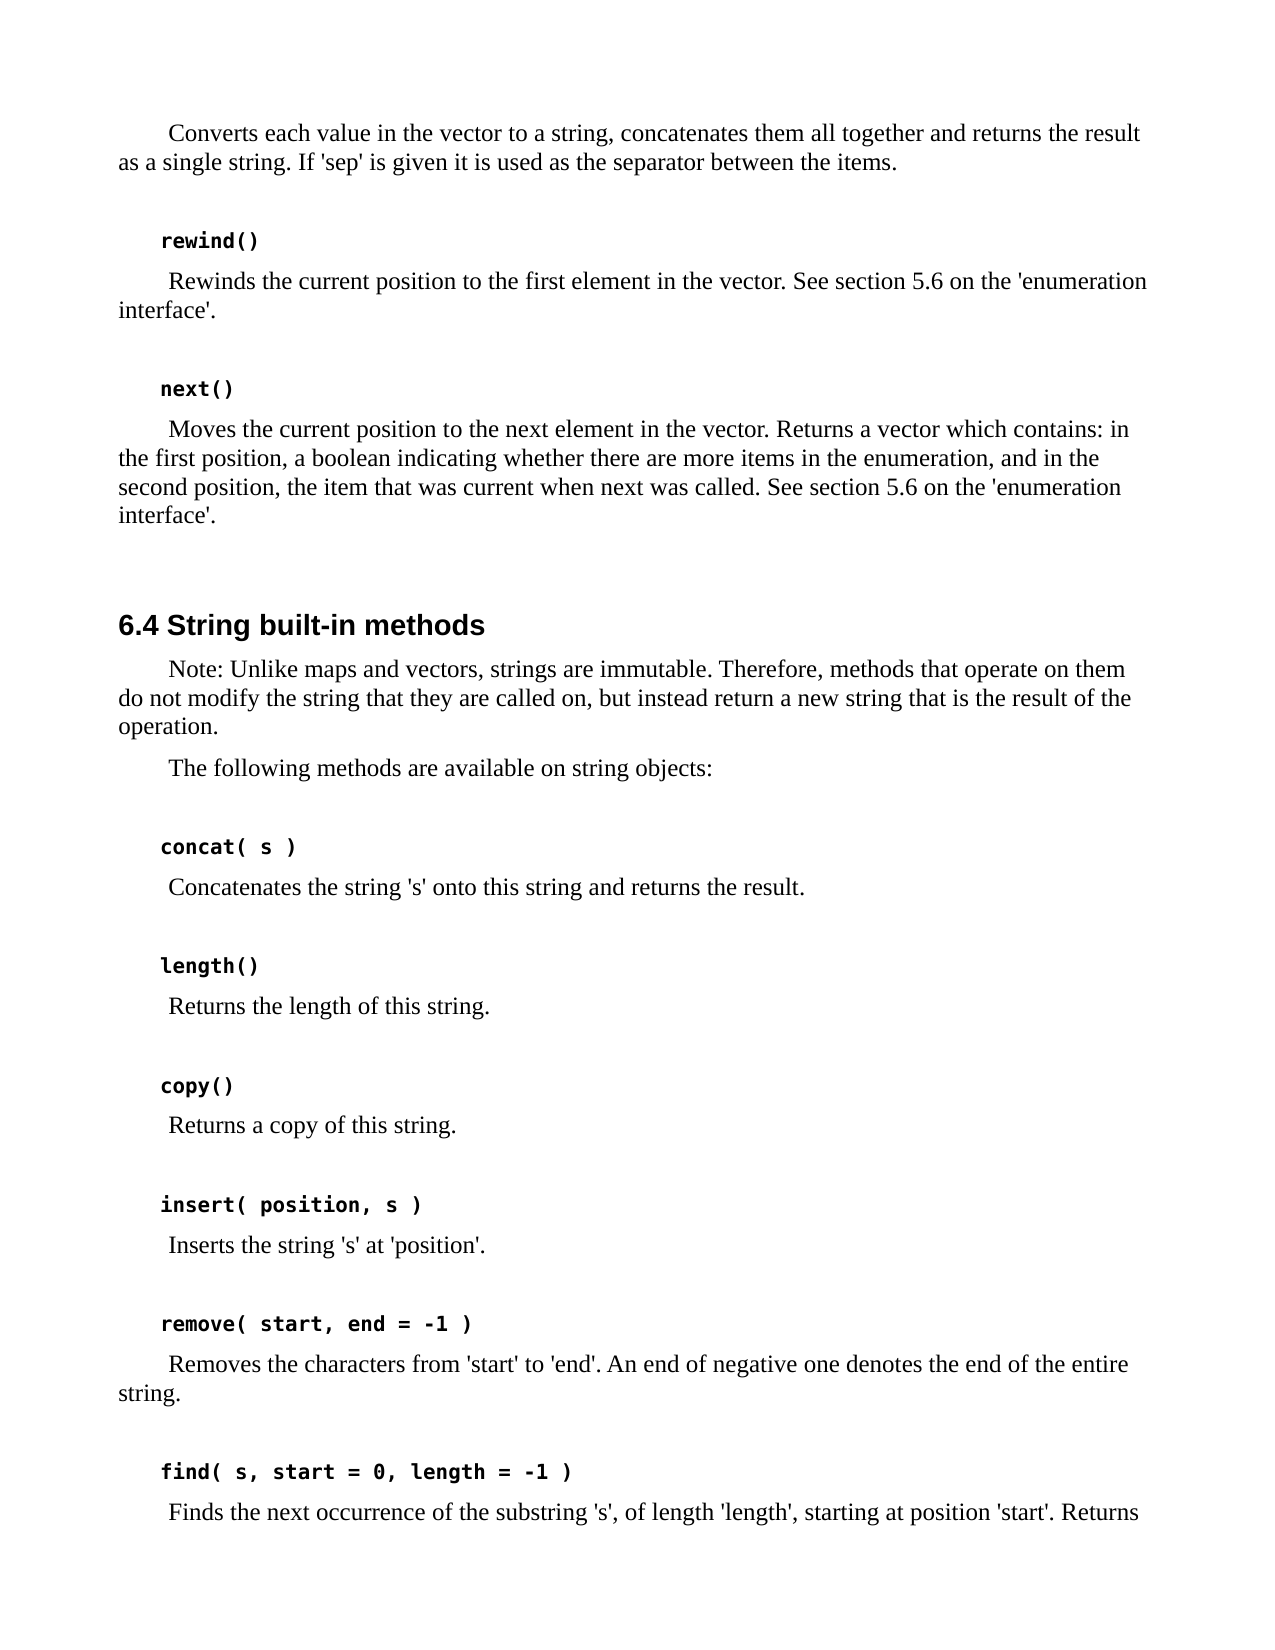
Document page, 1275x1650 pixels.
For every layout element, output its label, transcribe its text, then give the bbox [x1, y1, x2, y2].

text remove( start, end = -1 ) [118, 1312, 1157, 1337]
subtitle 6.4 String built-in methods [118, 608, 1157, 641]
text next() [118, 377, 1157, 402]
text Converts each value in the vector to a string, concatenates them all together and returns the result as a single string. If 'sep' is given it is used as the separator between the items. [118, 118, 1157, 176]
text Inserts the string 's' at 'position'. [118, 1230, 1157, 1258]
text concat( s ) [118, 835, 1157, 859]
text Returns a copy of this string. [118, 1111, 1157, 1139]
text rewind() [118, 229, 1157, 254]
text insert( position, s ) [118, 1193, 1157, 1217]
text find( s, start = 0, length = -1 ) [118, 1460, 1157, 1484]
text Concatenates the string 's' onto this string and returns the result. [118, 872, 1157, 901]
text The following methods are available on string objects: [118, 753, 1157, 781]
text Moves the current position to the next element in the vector. Returns a vector which contains: in the first position, a boolean indicating whether there are more items in the enumeration, and in the second position, the item that was current when next was called. See section 5.6 on the 'enumeration interface'. [118, 414, 1157, 529]
text Rewinds the current position to the first element in the vector. See section 5.6 on the 'enumeration interface'. [118, 266, 1157, 324]
text Returns the length of this string. [118, 991, 1157, 1020]
text length() [118, 954, 1157, 979]
text Note: Unlike maps and vectors, strings are immutable. Therefore, methods that operate on them do not modify the string that they are called on, but instead return a new string that is the result of the operation. [118, 654, 1157, 740]
text Finds the next occurrence of the substring 's', of length 'length', starting at position 'start'. Returns [118, 1497, 1157, 1526]
text Removes the characters from 'start' to 'end'. An end of negative one denotes the end of the entire string. [118, 1349, 1157, 1407]
text copy() [118, 1074, 1157, 1098]
